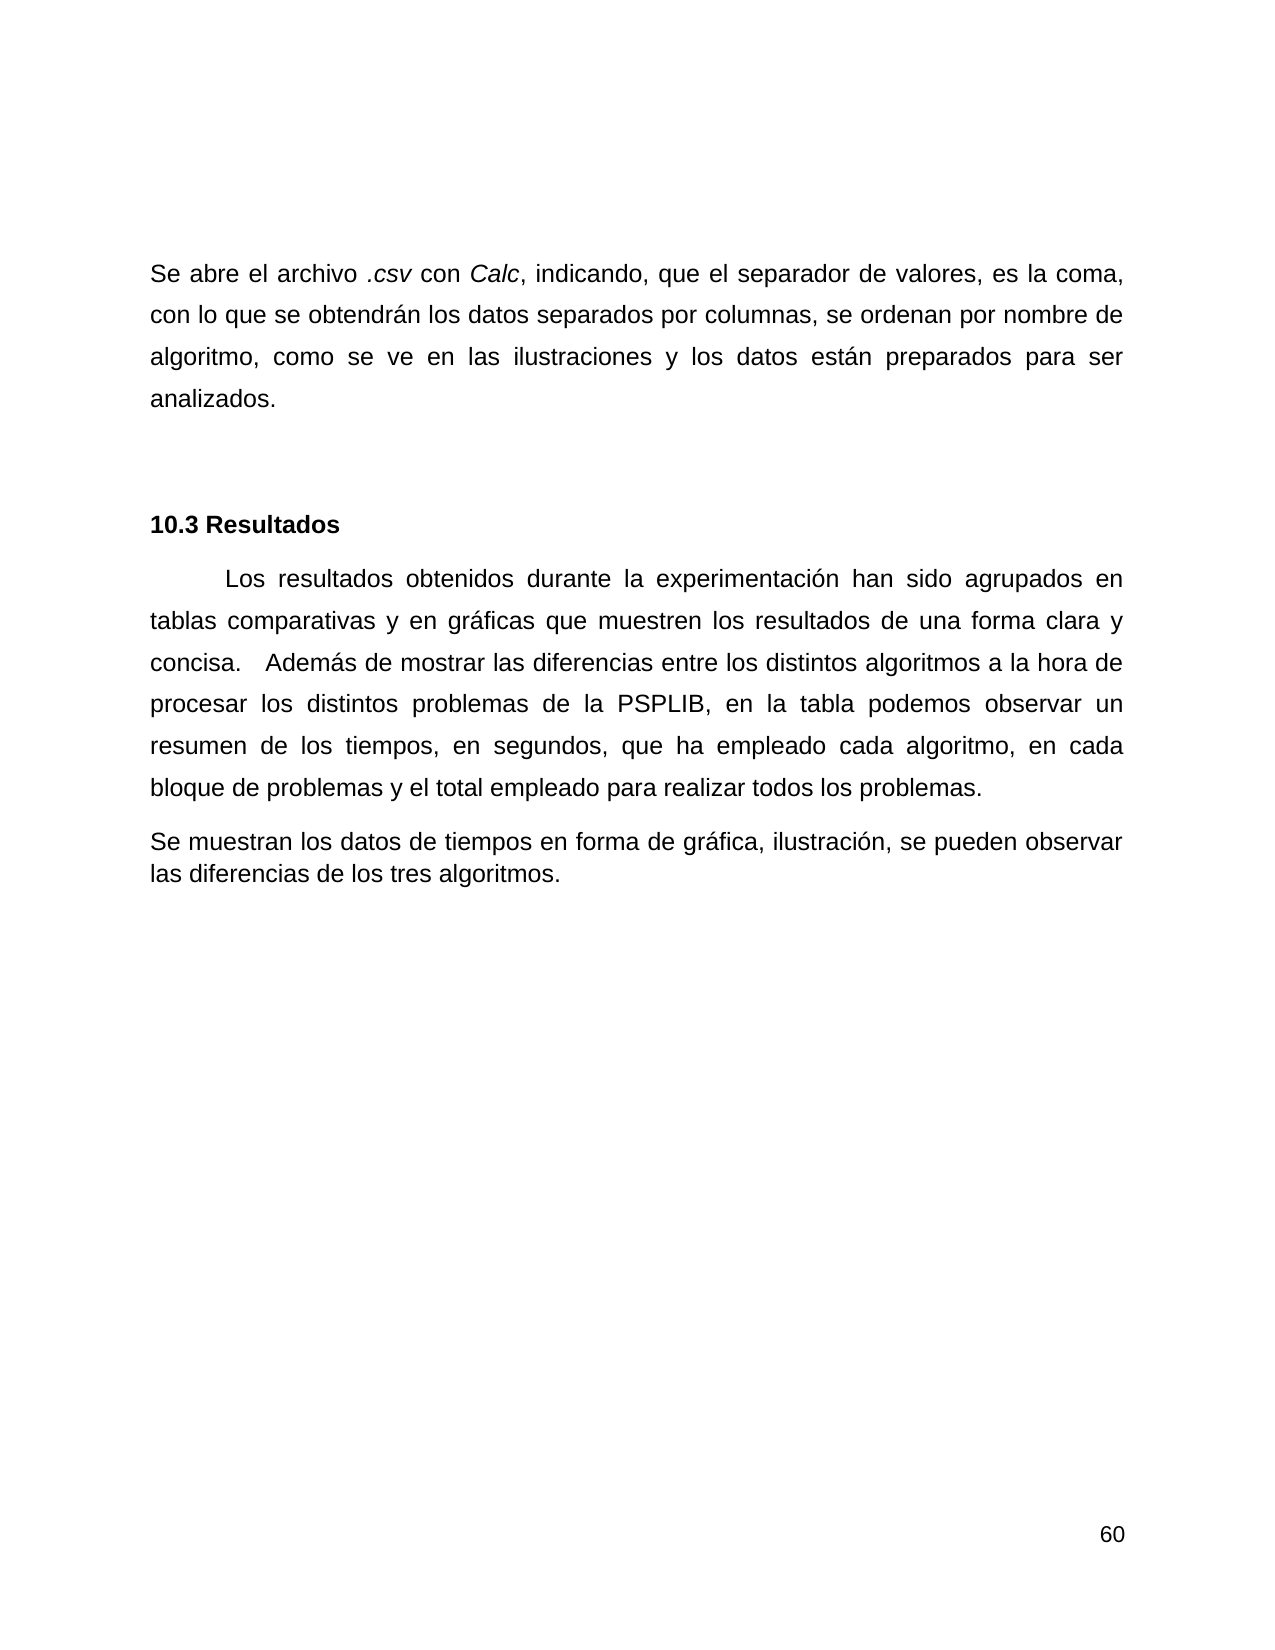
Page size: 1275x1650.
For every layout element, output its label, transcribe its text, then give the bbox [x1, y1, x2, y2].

text Se abre el archivo .csv con Calc, indicando, que el separador de valores, es la coma, con lo que se obtendrán los datos separados por columnas, se ordenan por nombre de algoritmo, como se ve en las ilustraciones y los datos están preparados para ser analizados. [150, 259, 1125, 413]
text Se muestran los datos de tiempos en forma de gráfica, ilustración, se pueden observar las diferencias de los tres algoritmos. [150, 828, 1125, 888]
text 10.3 Resultados [150, 511, 1125, 539]
text Los resultados obtenidos durante la experimentación han sido agrupados en tablas comparativas y en gráficas que muestren los resultados de una forma clara y concisa. Además de mostrar las diferencias entre los distintos algoritmos a la hora de procesar los distintos problemas de la PSPLIB, en la tabla podemos observar un resumen de los tiempos, en segundos, que ha empleado cada algoritmo, en cada bloque de problemas y el total empleado para realizar todos los problemas. [150, 564, 1125, 802]
